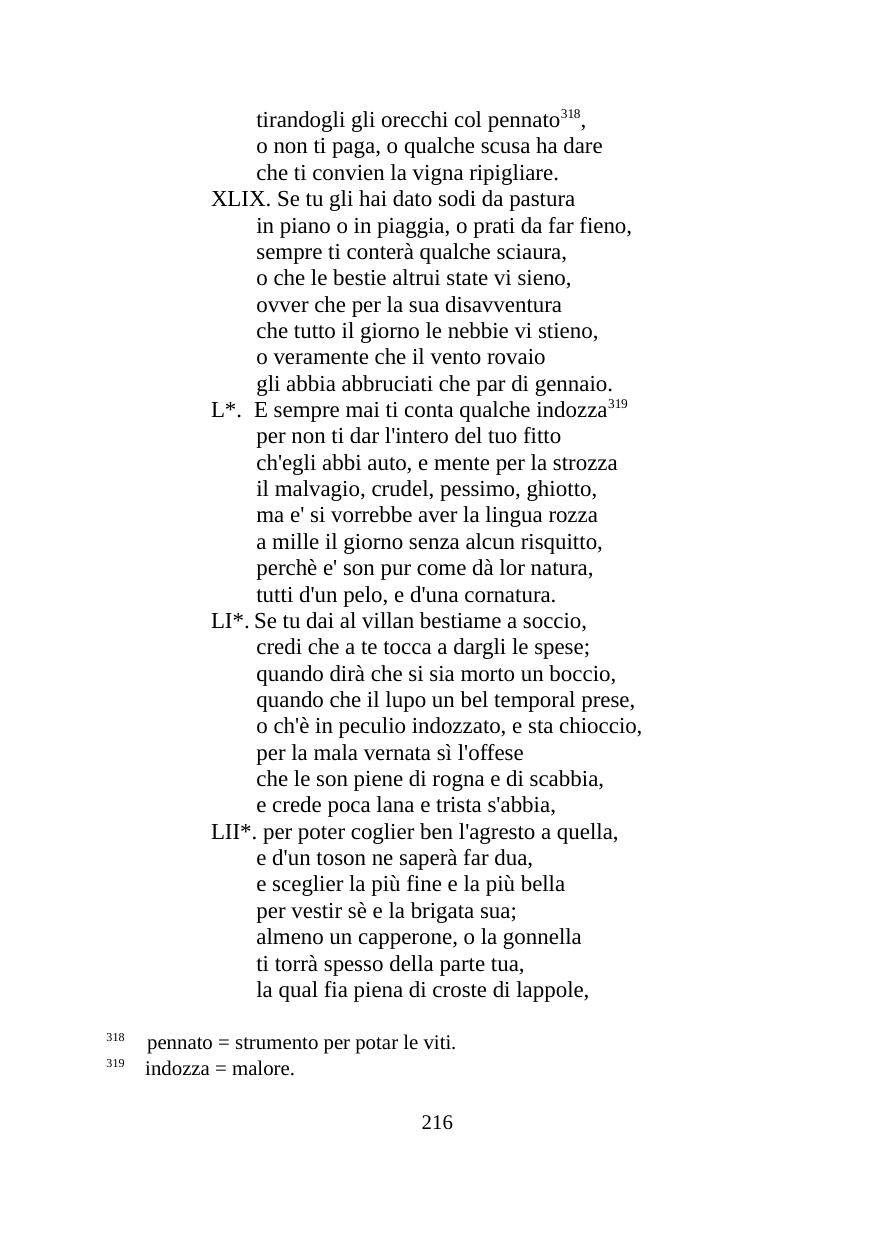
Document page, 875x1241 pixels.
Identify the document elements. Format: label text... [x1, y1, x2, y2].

text la qual fia piena di croste di lappole, [256, 976, 768, 1002]
text che tutto il giorno le nebbie vi stieno, [256, 317, 768, 343]
text che le son piene di rogna e di scabbia, [256, 765, 768, 791]
text quando che il lupo un bel temporal prese, [256, 686, 768, 712]
text almeno un capperone, o la gonnella [256, 923, 768, 949]
text tirandogli gli orecchi col pennato, [256, 106, 768, 133]
text perchè e' son pur come dà lor natura, [256, 554, 768, 581]
text e d'un toson ne saperà far dua, [256, 844, 768, 871]
text e sceglier la più fine e la più bella [256, 871, 768, 897]
text o non ti paga, o qualche scusa ha dare [256, 133, 768, 159]
text ma e' si vorrebbe aver la lingua rozza [256, 502, 768, 528]
text e crede poca lana e trista s'abbia, [256, 791, 768, 818]
text il malvagio, crudel, pessimo, ghiotto, [256, 475, 768, 502]
text XLIX. Se tu gli hai dato sodi da pastura [181, 185, 768, 212]
text o che le bestie altrui state vi sieno, [256, 264, 768, 291]
text sempre ti conterà qualche sciaura, [256, 238, 768, 264]
text per non ti dar l'intero del tuo fitto [256, 422, 768, 449]
text L*. E sempre mai ti conta qualche indozza [181, 396, 768, 422]
text credi che a te tocca a dargli le spese; [256, 633, 768, 660]
text che ti convien la vigna ripigliare. [256, 159, 768, 185]
text o ch'è in peculio indozzato, e sta chioccio, [256, 712, 768, 739]
text per vestir sè e la brigata sua; [256, 897, 768, 923]
text ch'egli abbi auto, e mente per la strozza [256, 449, 768, 475]
text a mille il giorno senza alcun risquitto, [256, 528, 768, 554]
text quando dirà che si sia morto un boccio, [256, 660, 768, 686]
text gli abbia abbruciati che par di gennaio. [256, 370, 768, 396]
text LI*. Se tu dai al villan bestiame a soccio, [181, 607, 768, 633]
text pennato = strumento per potar le viti. [106, 1030, 768, 1054]
text ti torrà spesso della parte tua, [256, 949, 768, 976]
text indozza = malore. [106, 1054, 768, 1080]
text in piano o in piaggia, o prati da far fieno, [256, 212, 768, 238]
text per la mala vernata sì l'offese [256, 739, 768, 765]
text tutti d'un pelo, e d'una cornatura. [256, 581, 768, 607]
text LII*. per poter coglier ben l'agresto a quella, [181, 818, 768, 844]
text o veramente che il vento rovaio [256, 343, 768, 370]
text ovver che per la sua disavventura [256, 291, 768, 317]
